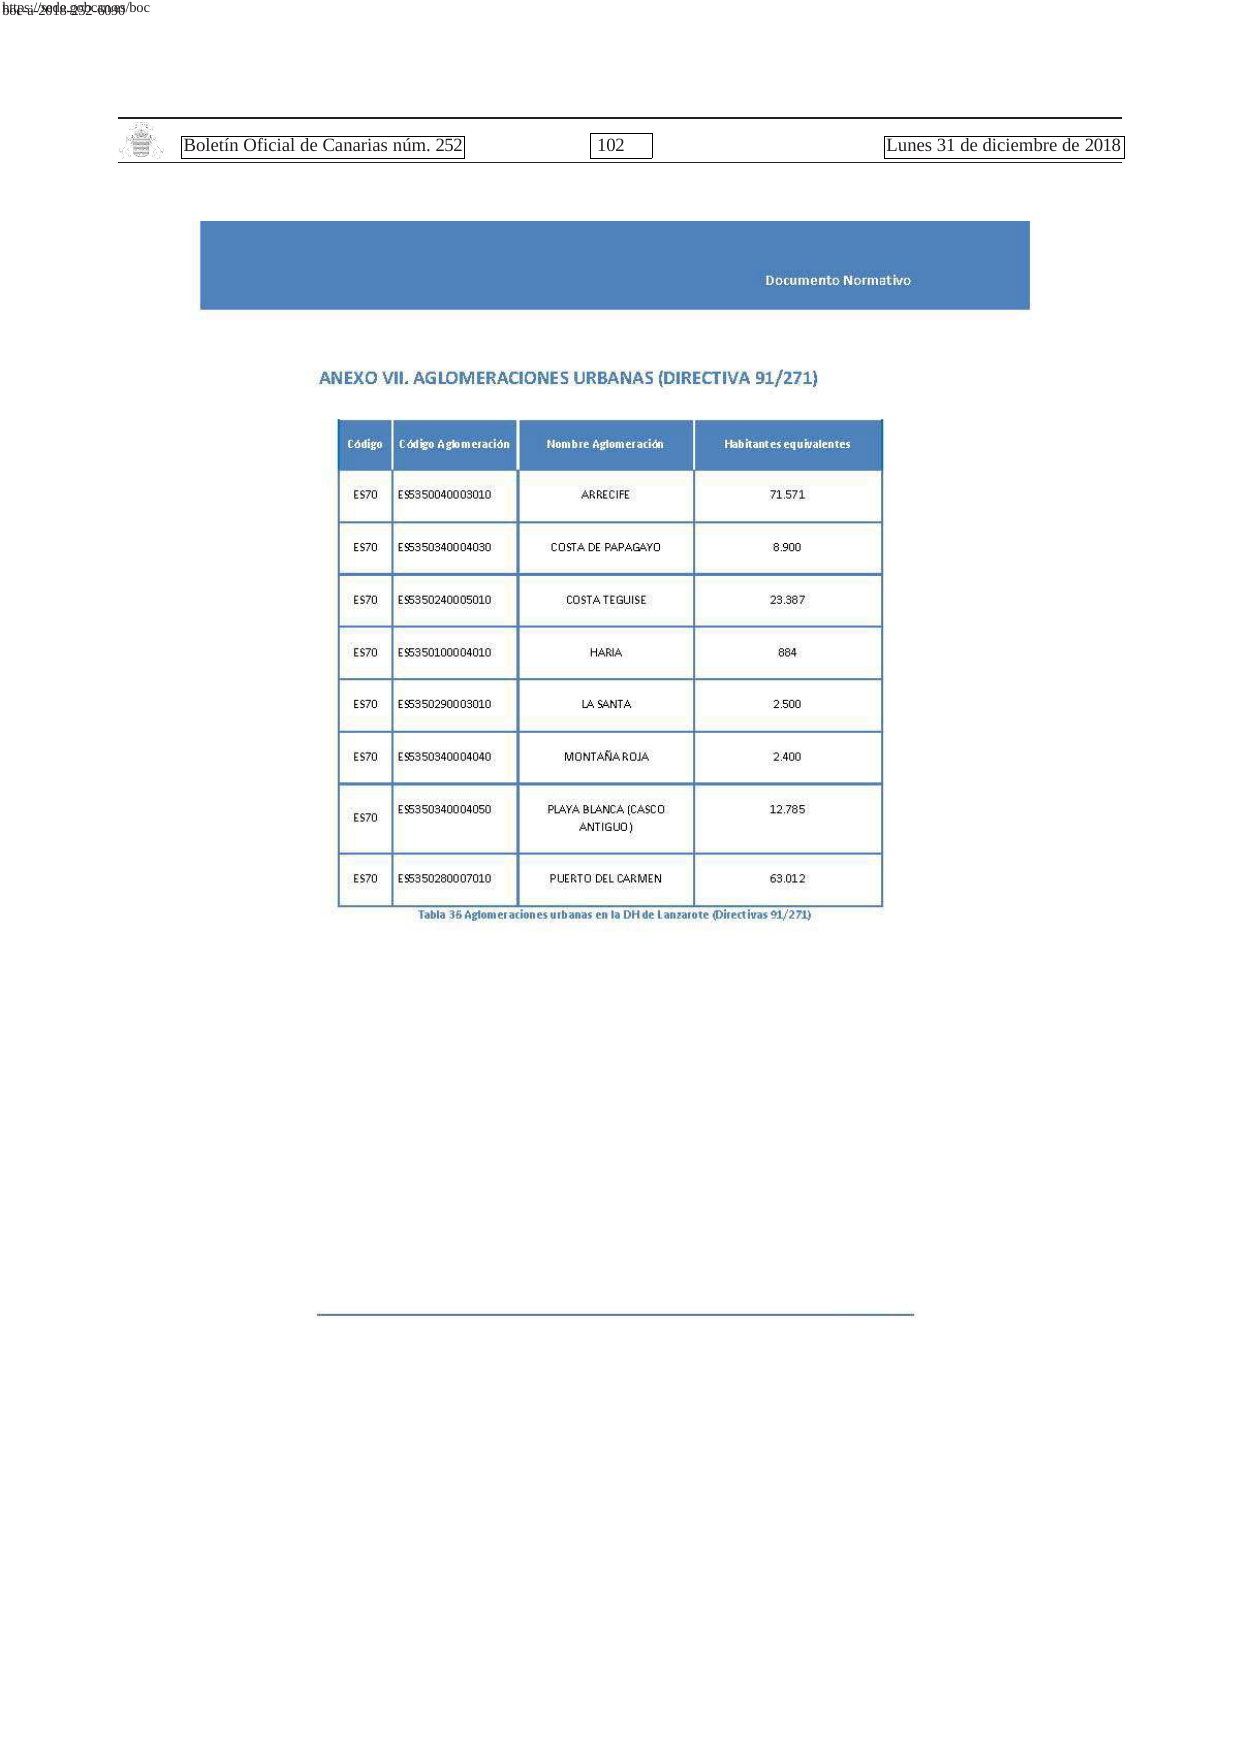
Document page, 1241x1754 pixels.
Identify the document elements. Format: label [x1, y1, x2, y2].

picture [190, 221, 1033, 1318]
picture [118, 122, 164, 159]
